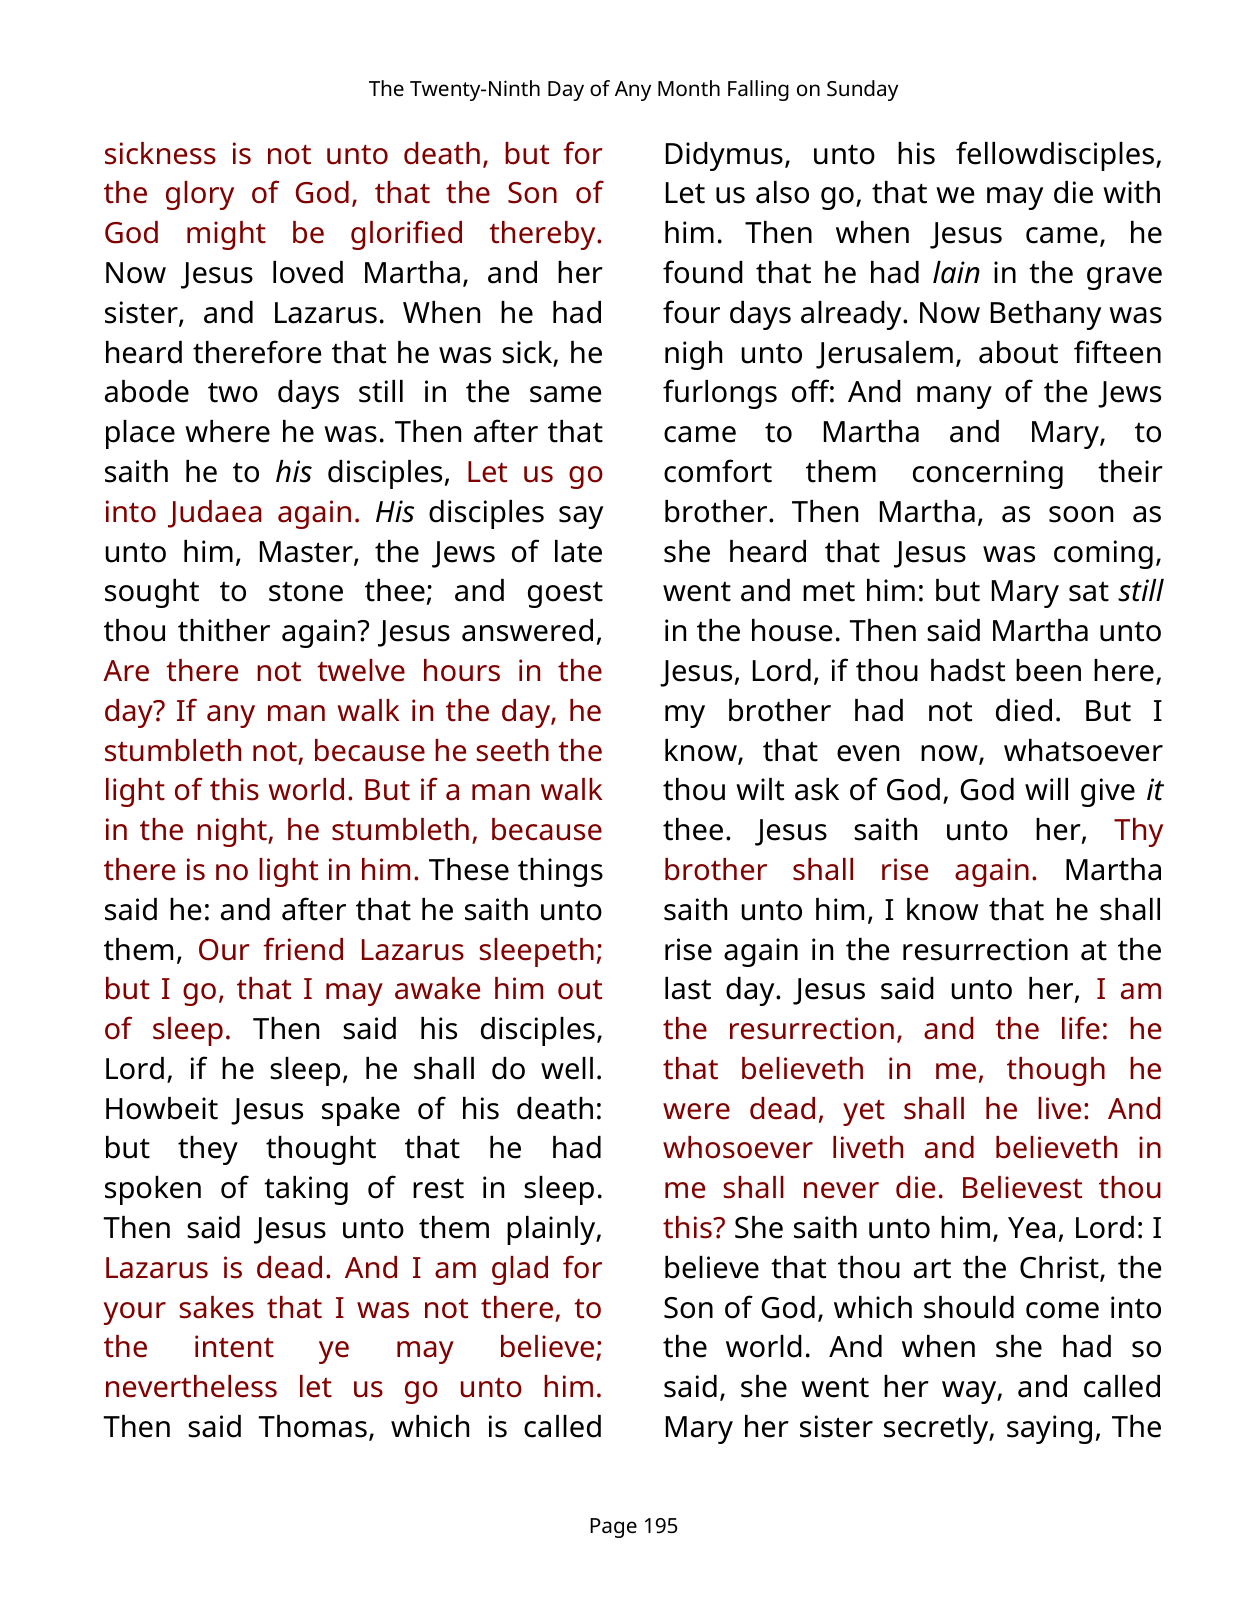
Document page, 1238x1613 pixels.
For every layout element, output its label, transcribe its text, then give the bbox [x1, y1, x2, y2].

text sickness is not unto death, but for the glory of God, that the Son of God might be glorified thereby. Now Jesus loved Martha, and her sister, and Lazarus. When he had heard therefore that he was sick, he abode two days still in the same place where he was. Then after that saith he to his disciples, Let us go into Judaea again. His disciples say unto him, Master, the Jews of late sought to stone thee; and goest thou thither again? Jesus answered, Are there not twelve hours in the day? If any man walk in the day, he stumbleth not, because he seeth the light of this world. But if a man walk in the night, he stumbleth, because there is no light in him. These things said he: and after that he saith unto them, Our friend Lazarus sleepeth; but I go, that I may awake him out of sleep. Then said his disciples, Lord, if he sleep, he shall do well. Howbeit Jesus spake of his death: but they thought that he had spoken of taking of rest in sleep. Then said Jesus unto them plainly, Lazarus is dead. And I am glad for your sakes that I was not there, to the intent ye may believe; nevertheless let us go unto him. Then said Thomas, which is called [103, 133, 604, 1446]
text Didymus, unto his fellowdisciples, Let us also go, that we may die with him. Then when Jesus came, he found that he had lain in the grave four days already. Now Bethany was nigh unto Jerusalem, about fifteen furlongs off: And many of the Jews came to Martha and Mary, to comfort them concerning their brother. Then Martha, as soon as she heard that Jesus was coming, went and met him: but Mary sat still in the house. Then said Martha unto Jesus, Lord, if thou hadst been here, my brother had not died. But I know, that even now, whatsoever thou wilt ask of God, God will give it thee. Jesus saith unto her, Thy brother shall rise again. Martha saith unto him, I know that he shall rise again in the resurrection at the last day. Jesus said unto her, I am the resurrection, and the life: he that believeth in me, though he were dead, yet shall he live: And whosoever liveth and believeth in me shall never die. Believest thou this? She saith unto him, Yea, Lord: I believe that thou art the Christ, the Son of God, which should come into the world. And when she had so said, she went her way, and called Mary her sister secretly, saying, The [663, 133, 1163, 1446]
text The Twenty-Ninth Day of Any Month Falling on Sunday [102, 74, 1165, 102]
